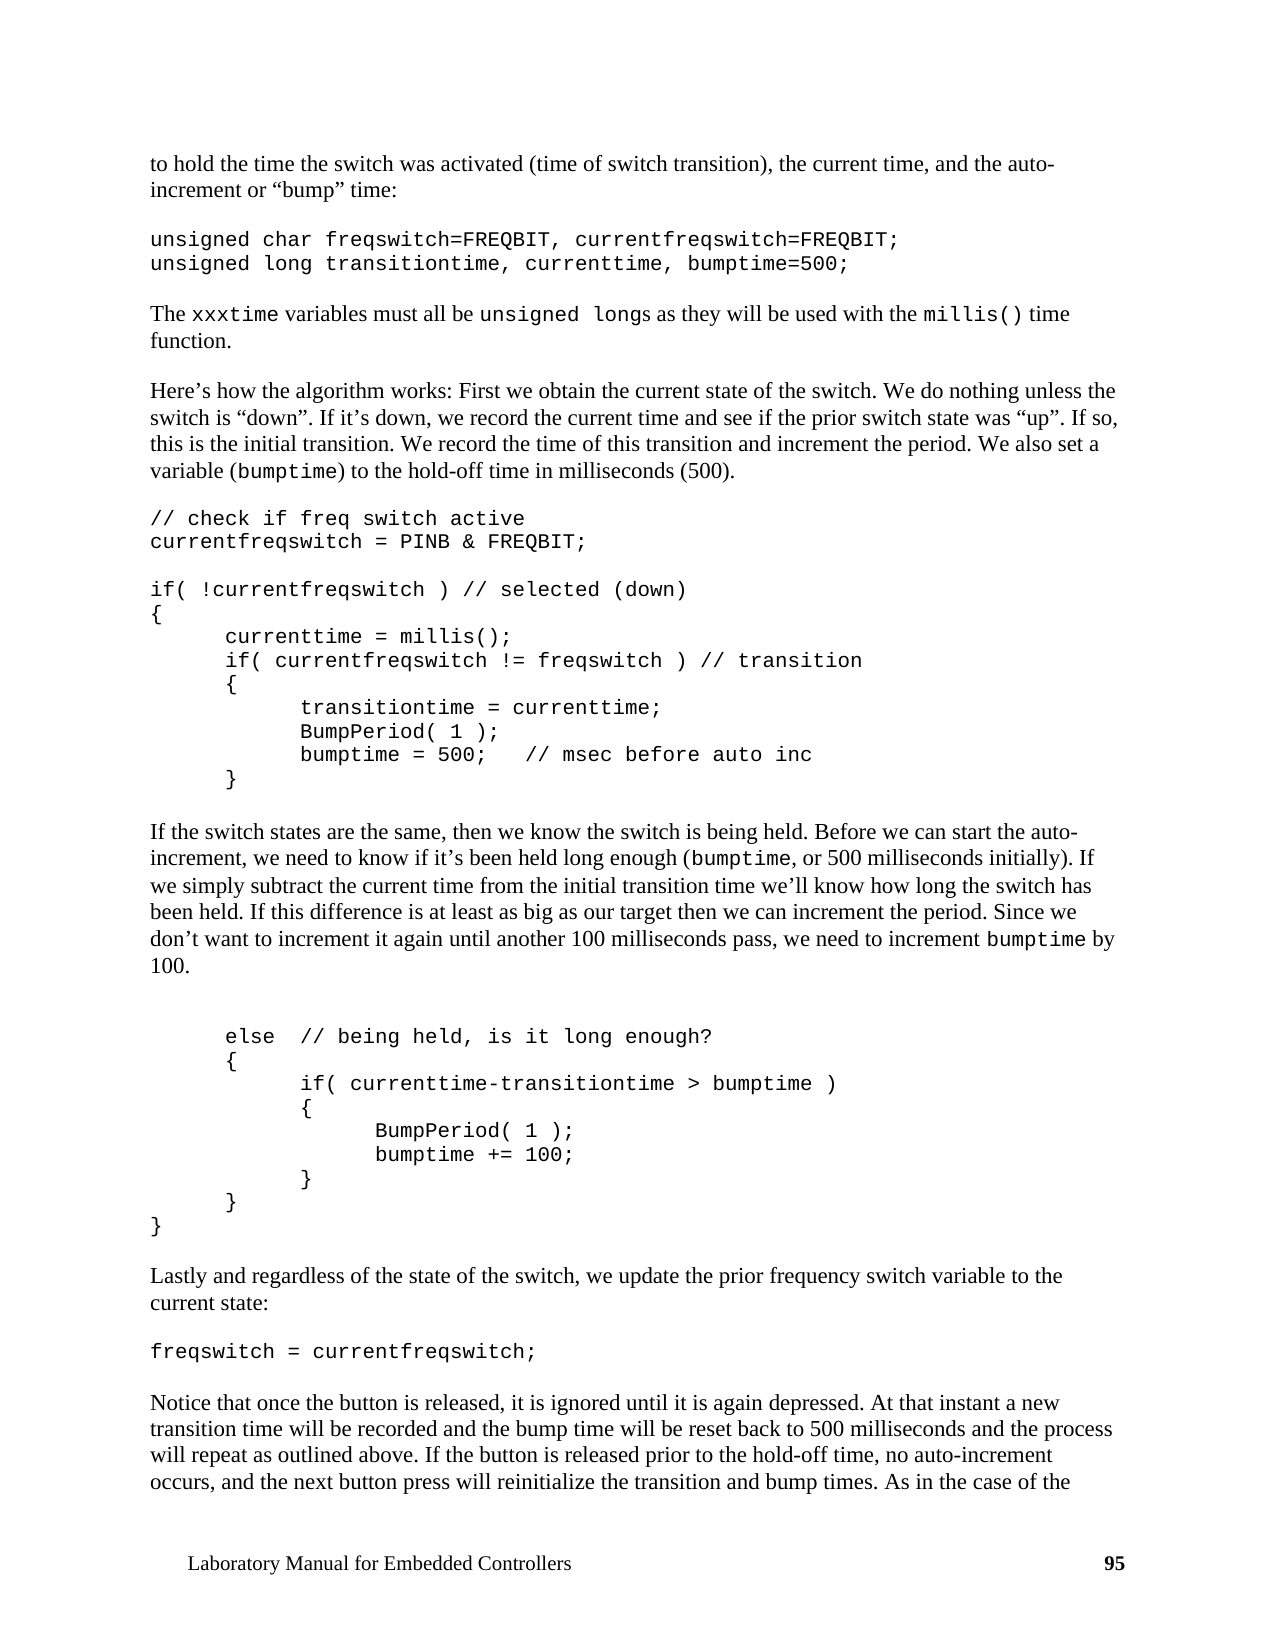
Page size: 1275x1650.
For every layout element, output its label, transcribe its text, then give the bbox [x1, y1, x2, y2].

text freqswitch = currentfreqswitch; [150, 1341, 1125, 1365]
text { [150, 602, 1125, 626]
text If the switch states are the same, then we know the switch is being held. Before we can start the auto-increment, we need to know if it’s been held long enough (bumptime, or 500 milliseconds initially). If we simply subtract the current time from the initial transition time we’ll know how long the switch has been held. If this difference is at least as big as our target then we can increment the period. Since we don’t want to increment it again until another 100 milliseconds pass, we need to increment bumptime by 100. [150, 818, 1125, 979]
text } [150, 1191, 1125, 1215]
text } [150, 768, 1125, 792]
text bumptime += 100; [150, 1144, 1125, 1168]
text currenttime = millis(); [150, 626, 1125, 650]
text currentfreqswitch = PINB & FREQBIT; [150, 532, 1125, 555]
text if( !currentfreqswitch ) // selected (down) [150, 579, 1125, 602]
text { [150, 673, 1125, 697]
text BumpPeriod( 1 ); [150, 721, 1125, 744]
text { [150, 1049, 1125, 1073]
text { [150, 1097, 1125, 1121]
text if( currenttime-transitiontime > bumptime ) [150, 1073, 1125, 1097]
text transitiontime = currenttime; [150, 697, 1125, 721]
text The xxxtime variables must all be unsigned longs as they will be used with the millis() time function. [150, 300, 1125, 354]
text Notice that once the button is released, it is ignored until it is again depressed. At that instant a new transition time will be recorded and the bump time will be reset back to 500 milliseconds and the process will repeat as outlined above. If the button is released prior to the hold-off time, no auto-increment occurs, and the next button press will reinitialize the transition and bump times. As in the case of the [150, 1389, 1125, 1494]
text } [150, 1168, 1125, 1191]
text else // being held, is it long enough? [150, 1026, 1125, 1049]
text Here’s how the algorithm works: First we obtain the current state of the switch. We do nothing unless the switch is “down”. If it’s down, we record the current time and see if the prior switch state was “up”. If so, this is the initial transition. We record the time of this transition and increment the period. We also set a variable (bumptime) to the hold-off time in milliseconds (500). [150, 378, 1125, 484]
text if( currentfreqswitch != freqswitch ) // transition [150, 650, 1125, 673]
text unsigned char freqswitch=FREQBIT, currentfreqswitch=FREQBIT; [150, 229, 1125, 253]
text } [150, 1215, 1125, 1239]
text unsigned long transitiontime, currenttime, bumptime=500; [150, 253, 1125, 276]
text bumptime = 500; // msec before auto inc [150, 744, 1125, 768]
text // check if freq switch active [150, 508, 1125, 532]
text to hold the time the switch was activated (time of switch transition), the current time, and the auto-increment or “bump” time: [150, 150, 1125, 203]
text Lastly and regardless of the state of the switch, we update the prior frequency switch variable to the current state: [150, 1262, 1125, 1315]
text BumpPeriod( 1 ); [150, 1121, 1125, 1144]
